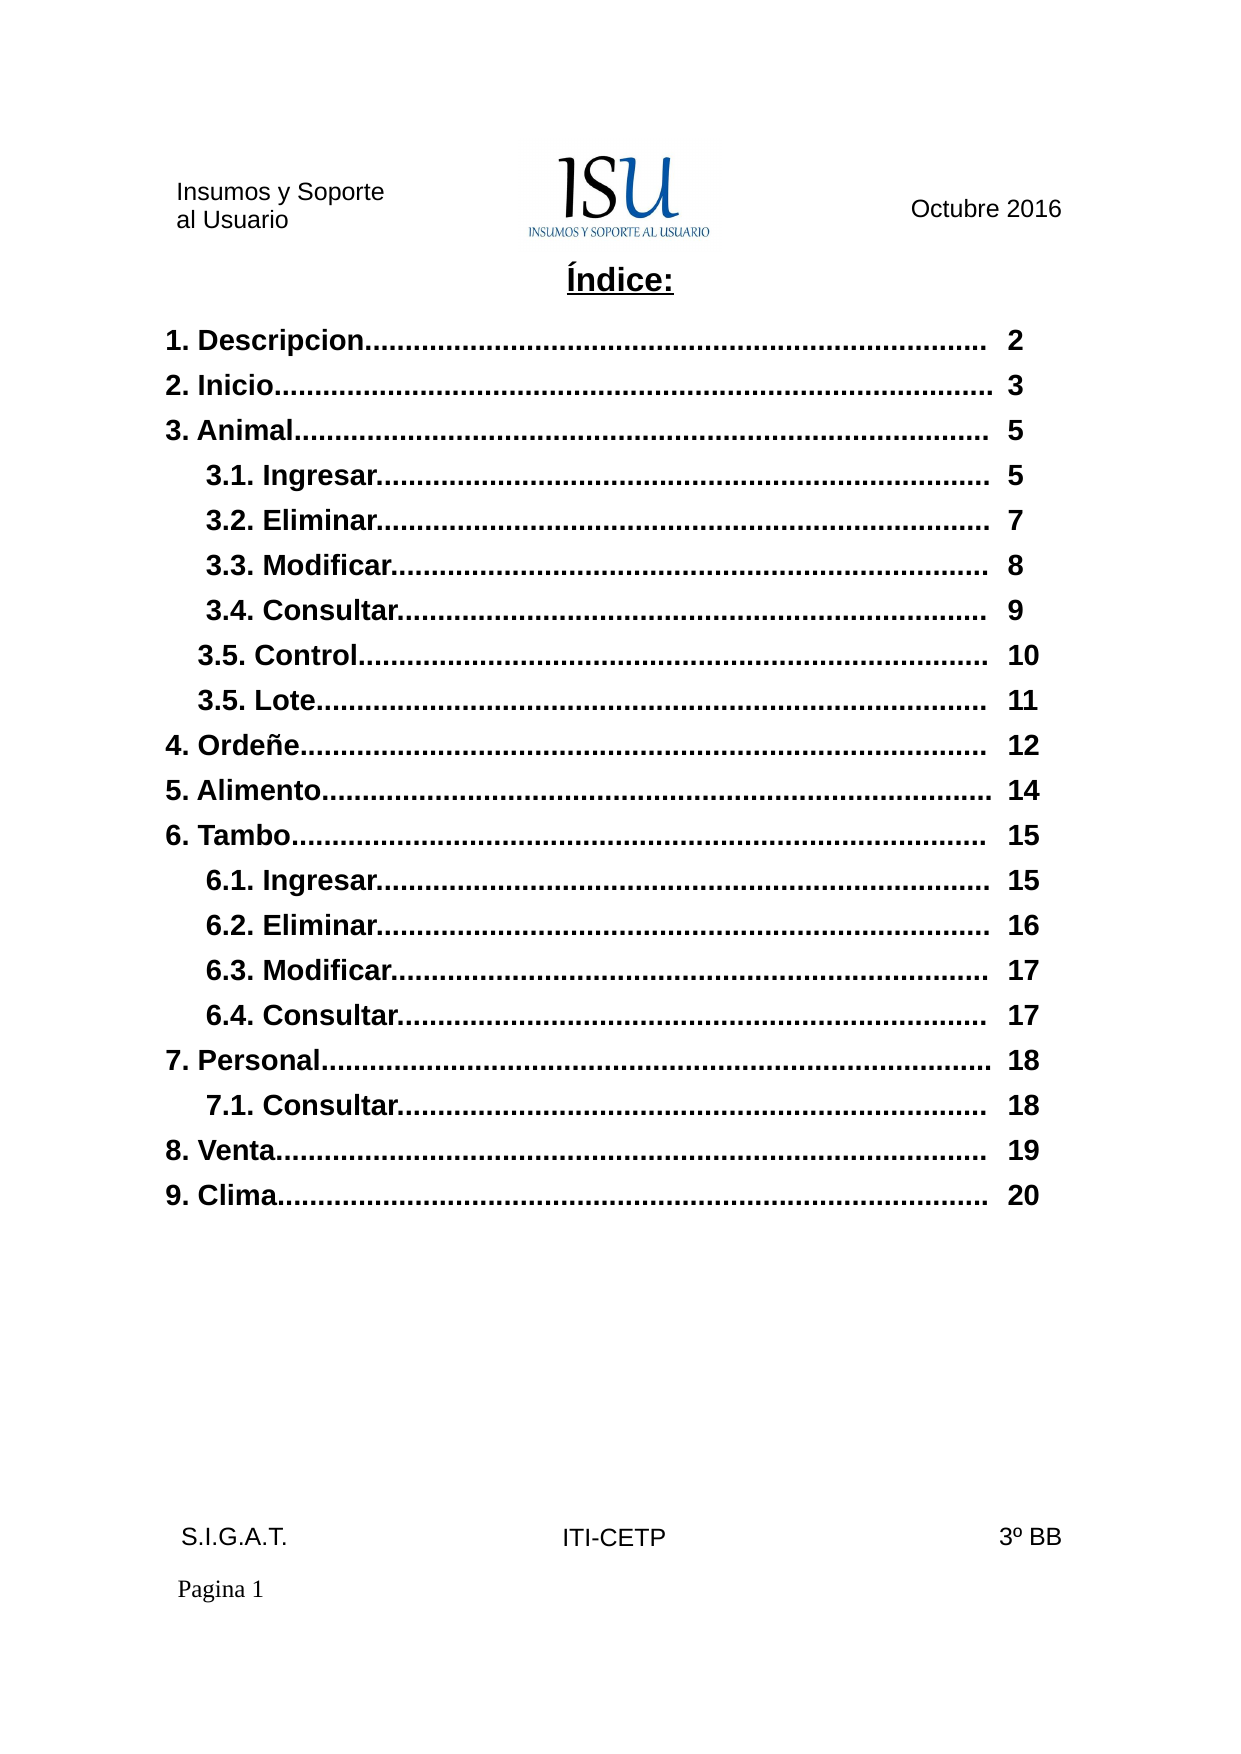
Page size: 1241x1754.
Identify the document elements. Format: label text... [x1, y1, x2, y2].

table_cell 18 [1002, 1083, 1067, 1127]
table_cell 3.5. Lote................................................................................... [159, 678, 1002, 722]
table_cell 17 [1002, 993, 1067, 1037]
table_cell 8. Venta........................................................................................ [159, 1128, 1002, 1172]
table_cell 15 [1002, 813, 1067, 857]
table_cell 15 [1002, 858, 1067, 902]
table_cell 3.2. Eliminar............................................................................ [159, 498, 1002, 542]
table_cell 6. Tambo...................................................................................... [159, 813, 1002, 857]
table_cell 5 [1002, 453, 1067, 497]
table_cell 3 [1002, 363, 1067, 407]
table_cell 3.1. Ingresar............................................................................ [159, 453, 1002, 497]
text Índice: [177, 260, 1063, 298]
table_cell 3. Animal...................................................................................... [159, 408, 1002, 452]
table_cell [159, 1308, 1002, 1352]
table_header 2 [1002, 318, 1067, 362]
table_cell 3.5. Control.............................................................................. [159, 633, 1002, 677]
table_cell 9. Clima........................................................................................ [159, 1173, 1002, 1217]
table_cell 6.1. Ingresar............................................................................ [159, 858, 1002, 902]
table_cell 5. Alimento................................................................................... [159, 768, 1002, 812]
table_cell 12 [1002, 723, 1067, 767]
table_cell [1002, 1263, 1067, 1307]
table_cell 20 [1002, 1173, 1067, 1217]
table_cell 5 [1002, 408, 1067, 452]
table_cell [1002, 1353, 1067, 1397]
table_cell 6.4. Consultar......................................................................... [159, 993, 1002, 1037]
picture [517, 138, 723, 252]
table_cell 10 [1002, 633, 1067, 677]
table_cell 19 [1002, 1128, 1067, 1172]
table_cell 6.2. Eliminar............................................................................ [159, 903, 1002, 947]
table_cell 11 [1002, 678, 1067, 722]
table_cell 17 [1002, 948, 1067, 992]
table_cell [159, 1443, 1002, 1487]
table_cell [159, 1263, 1002, 1307]
table_cell 4. Ordeñe..................................................................................... [159, 723, 1002, 767]
table_cell 7. Personal................................................................................... [159, 1038, 1002, 1082]
table_cell 3.4. Consultar......................................................................... [159, 588, 1002, 632]
table_header 1. Descripcion............................................................................. [159, 318, 1002, 362]
table_cell [159, 1398, 1002, 1442]
table_cell 6.3. Modificar.......................................................................... [159, 948, 1002, 992]
table_cell [1002, 1398, 1067, 1442]
table_cell [1002, 1308, 1067, 1352]
table_cell 8 [1002, 543, 1067, 587]
table_cell 7.1. Consultar......................................................................... [159, 1083, 1002, 1127]
table_cell 2. Inicio......................................................................................... [159, 363, 1002, 407]
table_cell 7 [1002, 498, 1067, 542]
table_cell 9 [1002, 588, 1067, 632]
table_cell [159, 1353, 1002, 1397]
table_cell 14 [1002, 768, 1067, 812]
table_cell 16 [1002, 903, 1067, 947]
table_cell [1002, 1443, 1067, 1487]
table_cell 3.3. Modificar.......................................................................... [159, 543, 1002, 587]
table_cell 18 [1002, 1038, 1067, 1082]
table_cell [159, 1218, 1002, 1262]
table_cell [1002, 1218, 1067, 1262]
